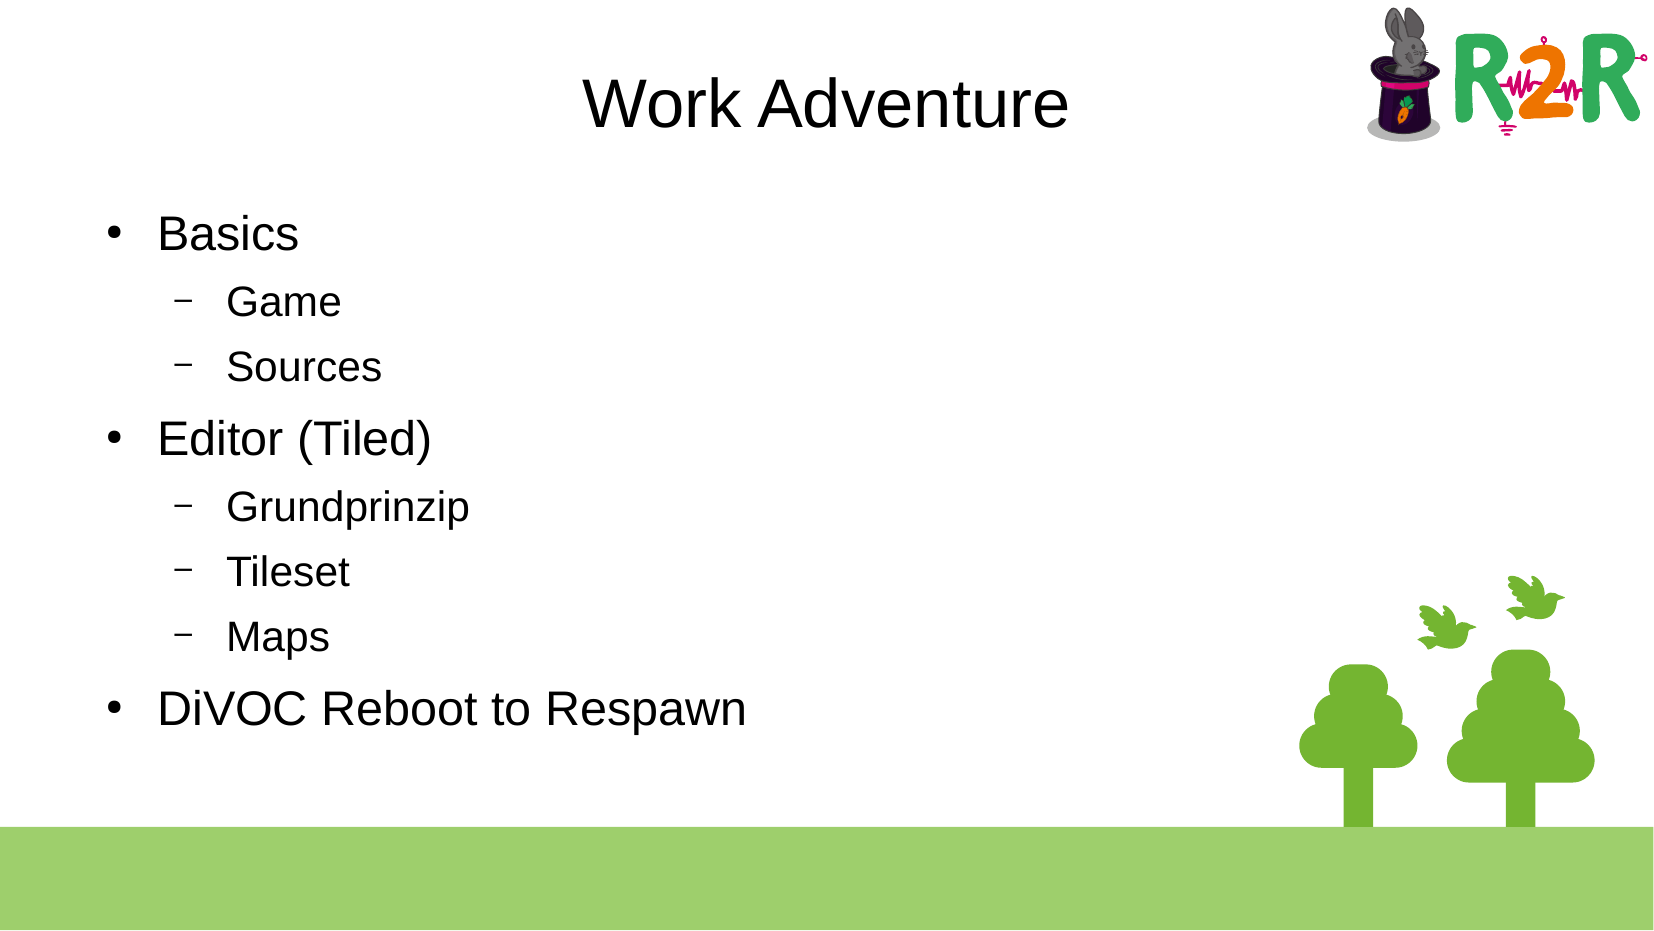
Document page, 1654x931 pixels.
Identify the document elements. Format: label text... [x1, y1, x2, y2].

list Basics Game Sources Editor (Tiled) Grundprinzip Tileset Maps DiVOC Reboot to Respawn [88, 206, 1565, 739]
picture [1358, 0, 1654, 148]
title Work Adventure [88, 29, 1565, 178]
